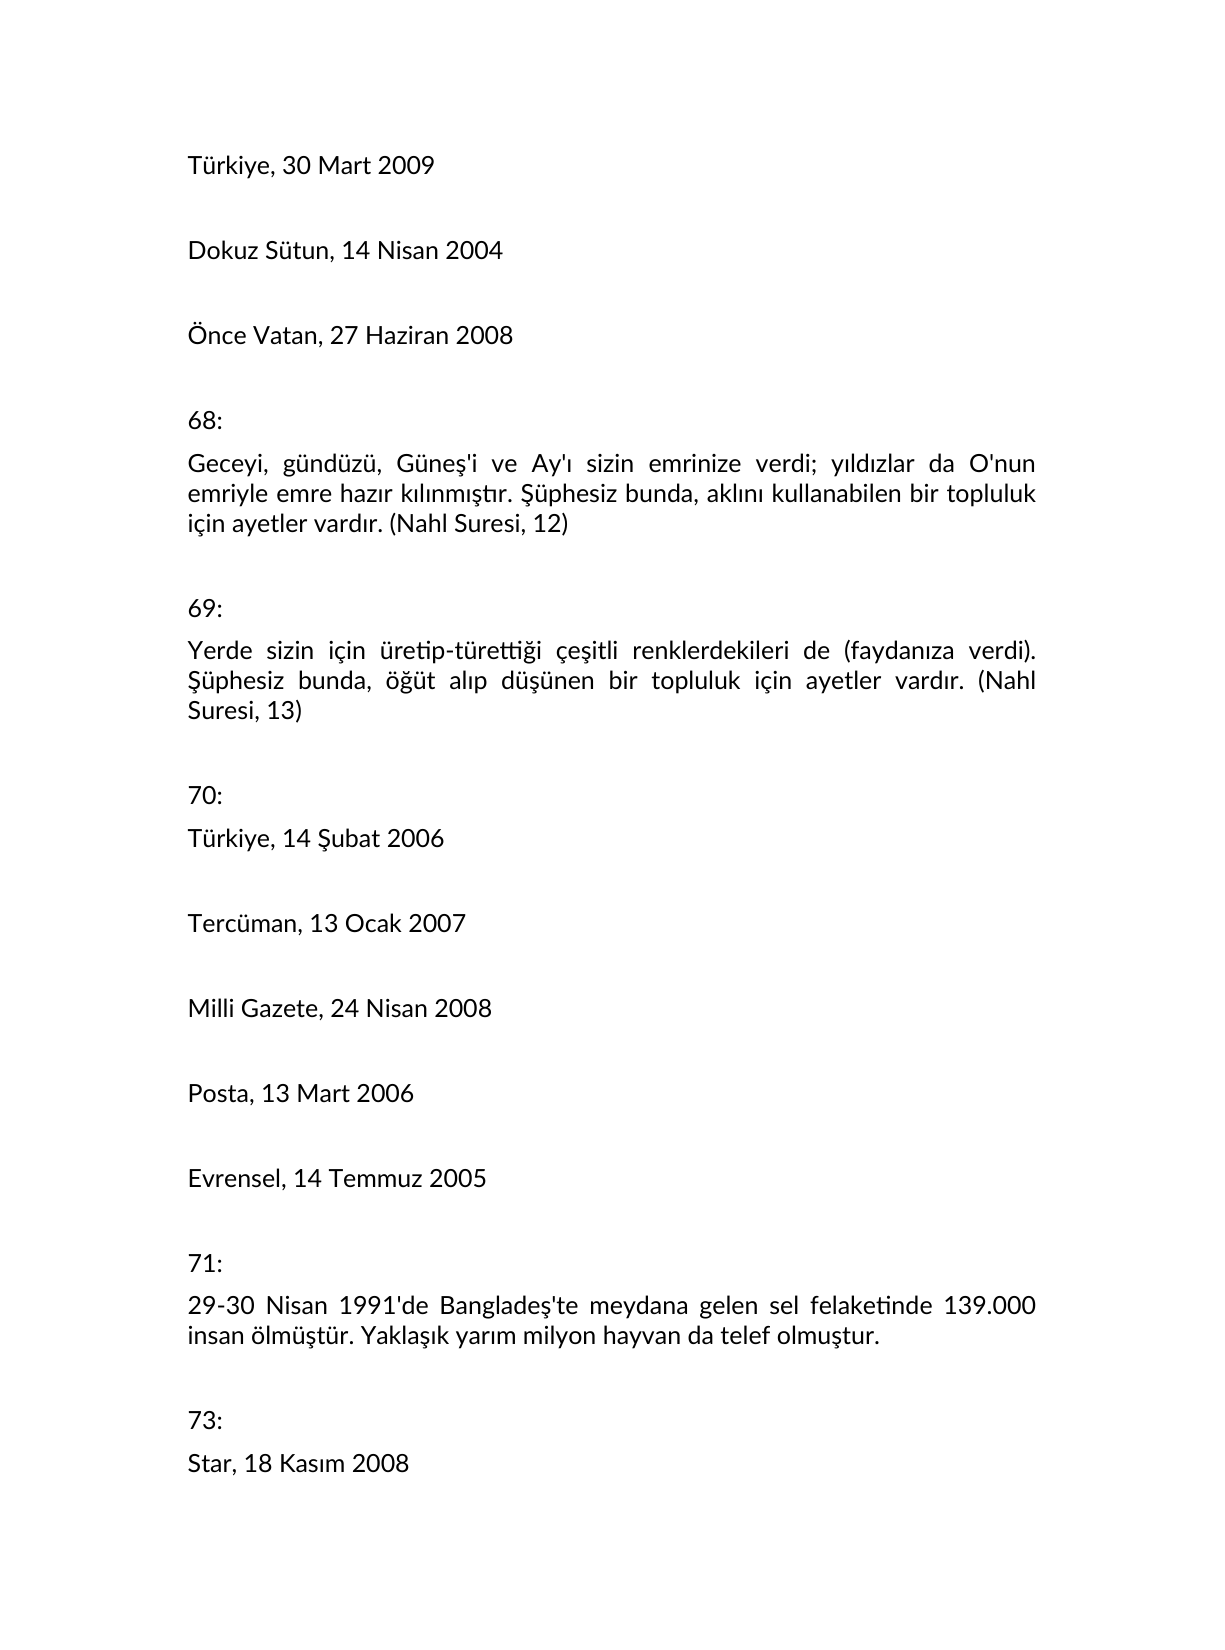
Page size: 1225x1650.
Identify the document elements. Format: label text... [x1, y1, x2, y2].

text 29-30 Nisan 1991'de Bangladeş'te meydana gelen sel felaketinde 139.000 insan ölmüştür. Yaklaşık yarım milyon hayvan da telef olmuştur. [187, 1290, 1037, 1350]
text Geceyi, gündüzü, Güneş'i ve Ay'ı sizin emrinize verdi; yıldızlar da O'nun emriyle emre hazır kılınmıştır. Şüphesiz bunda, aklını kullanabilen bir topluluk için ayetler vardır. (Nahl Suresi, 12) [187, 447, 1037, 537]
text Evrensel, 14 Temmuz 2005 [187, 1162, 1037, 1192]
text Tercüman, 13 Ocak 2007 [187, 907, 1037, 937]
text Milli Gazete, 24 Nisan 2008 [187, 992, 1037, 1022]
text Önce Vatan, 27 Haziran 2008 [187, 320, 1037, 350]
text 69: [187, 592, 1037, 622]
text 68: [187, 405, 1037, 435]
text 70: [187, 780, 1037, 810]
text 73: [187, 1405, 1037, 1435]
text Star, 18 Kasım 2008 [187, 1447, 1037, 1477]
text Türkiye, 14 Şubat 2006 [187, 822, 1037, 852]
text Yerde sizin için üretip-türettiği çeşitli renklerdekileri de (faydanıza verdi). Şüphesiz bunda, öğüt alıp düşünen bir topluluk için ayetler vardır. (Nahl Suresi, 13) [187, 635, 1037, 725]
text 71: [187, 1247, 1037, 1277]
text Posta, 13 Mart 2006 [187, 1077, 1037, 1107]
text Dokuz Sütun, 14 Nisan 2004 [187, 235, 1037, 265]
text Türkiye, 30 Mart 2009 [187, 150, 1037, 180]
